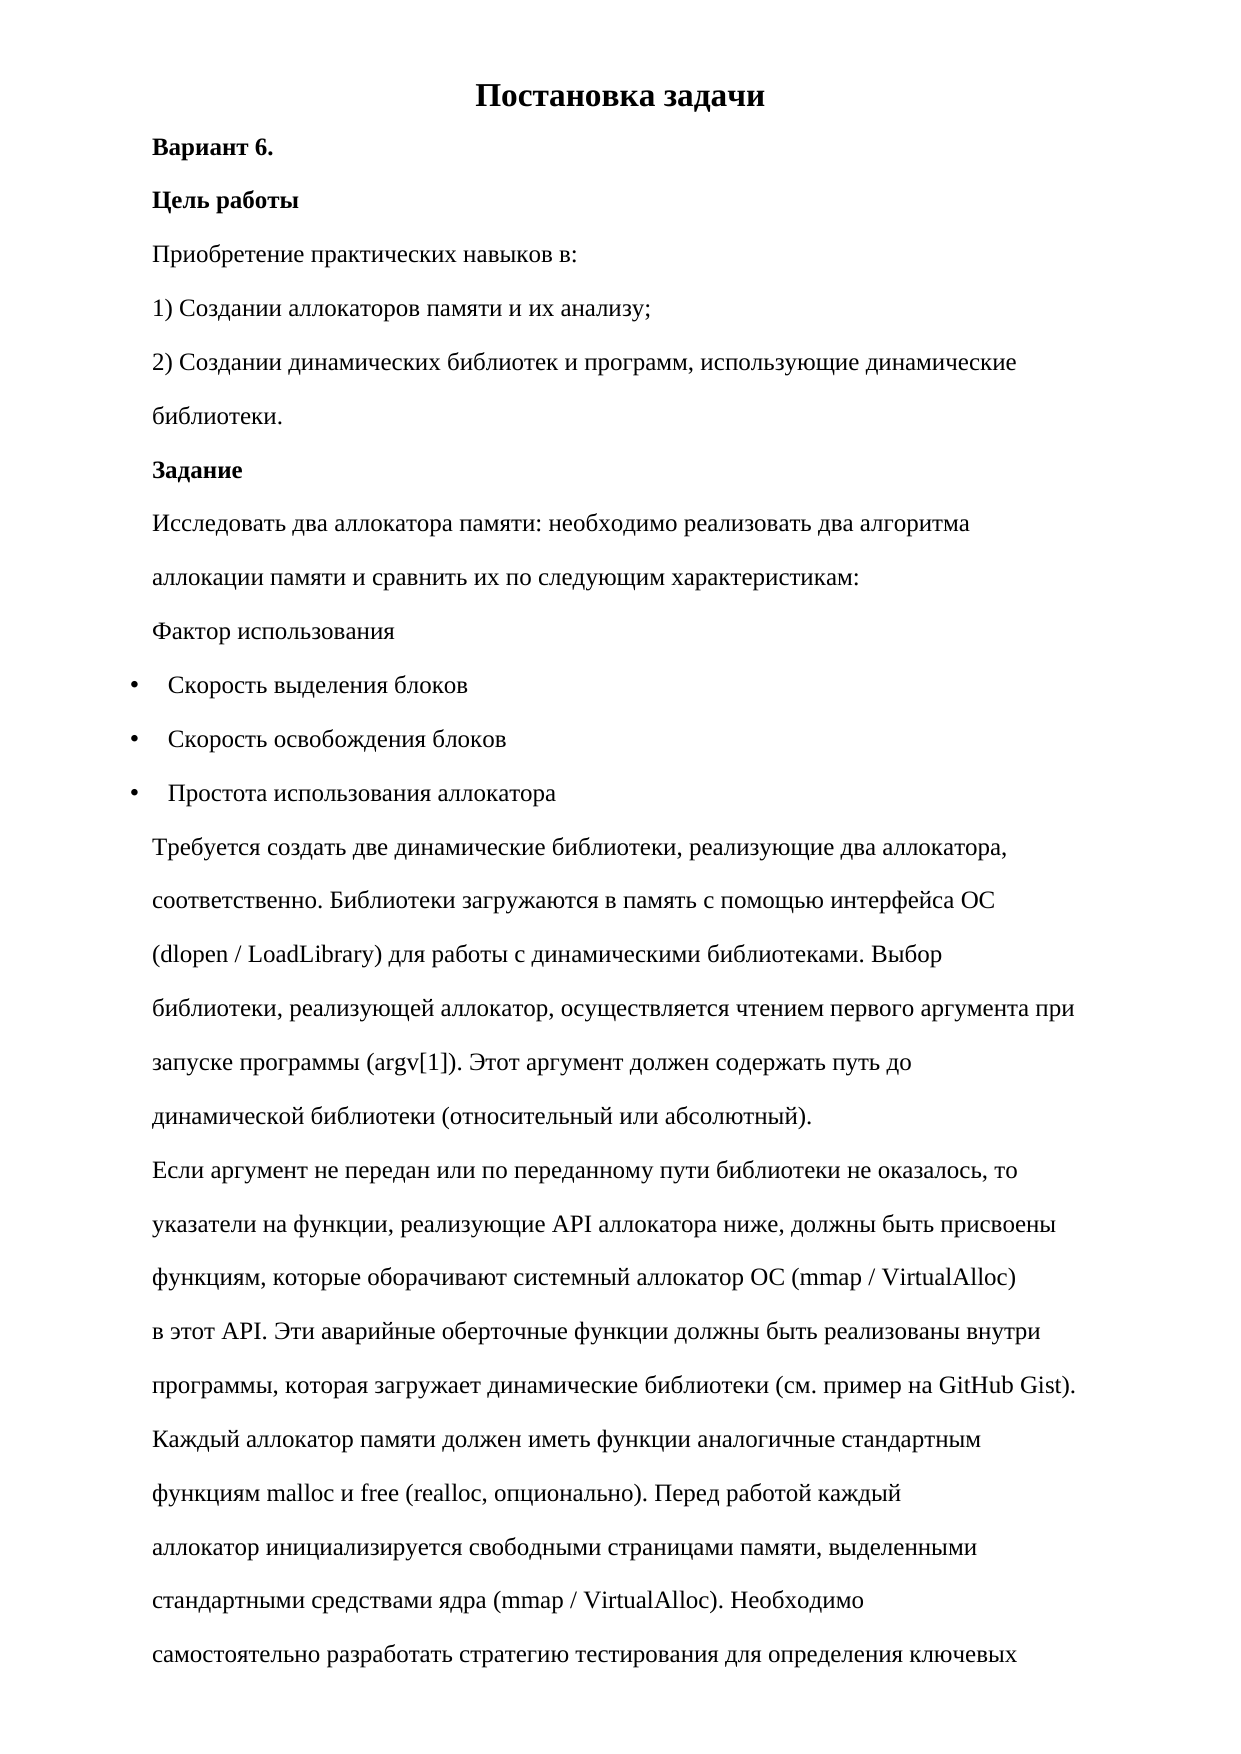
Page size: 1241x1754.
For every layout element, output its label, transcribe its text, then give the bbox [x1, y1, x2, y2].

text функциям malloc и free (realloc, опционально). Перед работой каждый [93, 1478, 1147, 1507]
text Цель работы [93, 185, 1147, 214]
text Требуется создать две динамические библиотеки, реализующие два аллокатора, [93, 832, 1147, 860]
text 2) Создании динамических библиотек и программ, использующие динамические [93, 347, 1147, 376]
text в этот API. Эти аварийные оберточные функции должны быть реализованы внутри [93, 1316, 1147, 1345]
text Приобретение практических навыков в: [93, 239, 1147, 268]
text указатели на функции, реализующие API аллокатора ниже, должны быть присвоены [93, 1209, 1147, 1237]
text библиотеки. [93, 401, 1147, 429]
text (dlopen / LoadLibrary) для работы с динамическими библиотеками. Выбор [93, 939, 1147, 968]
text соответственно. Библиотеки загружаются в память с помощью интерфейса ОС [93, 886, 1147, 914]
text функциям, которые оборачивают системный аллокатор ОС (mmap / VirtualAlloc) [93, 1262, 1147, 1291]
text Задание [93, 455, 1147, 483]
text аллокации памяти и сравнить их по следующим характеристикам: [93, 562, 1147, 591]
list Простота использования аллокатора [130, 778, 1165, 807]
text программы, которая загружает динамические библиотеки (см. пример на GitHub Gist). [93, 1370, 1147, 1399]
text Если аргумент не передан или по переданному пути библиотеки не оказалось, то [93, 1155, 1147, 1183]
text Каждый аллокатор памяти должен иметь функции аналогичные стандартным [93, 1424, 1147, 1453]
text запуске программы (argv[1]). Этот аргумент должен содержать путь до [93, 1047, 1147, 1076]
text 1) Создании аллокаторов памяти и их анализу; [93, 293, 1147, 322]
text стандартными средствами ядра (mmap / VirtualAlloc). Необходимо [93, 1586, 1147, 1614]
list Скорость выделения блоков [130, 670, 1165, 699]
text Вариант 6. [93, 132, 1147, 160]
text библиотеки, реализующей аллокатор, осуществляется чтением первого аргумента при [93, 993, 1147, 1022]
text динамической библиотеки (относительный или абсолютный). [93, 1101, 1147, 1130]
text Исследовать два аллокатора памяти: необходимо реализовать два алгоритма [93, 508, 1147, 537]
text Постановка задачи [93, 75, 1147, 113]
text Фактор использования [93, 616, 1147, 645]
list Скорость освобождения блоков [130, 724, 1165, 753]
text аллокатор инициализируется свободными страницами памяти, выделенными [93, 1532, 1147, 1561]
text самостоятельно разработать стратегию тестирования для определения ключевых [93, 1639, 1147, 1668]
